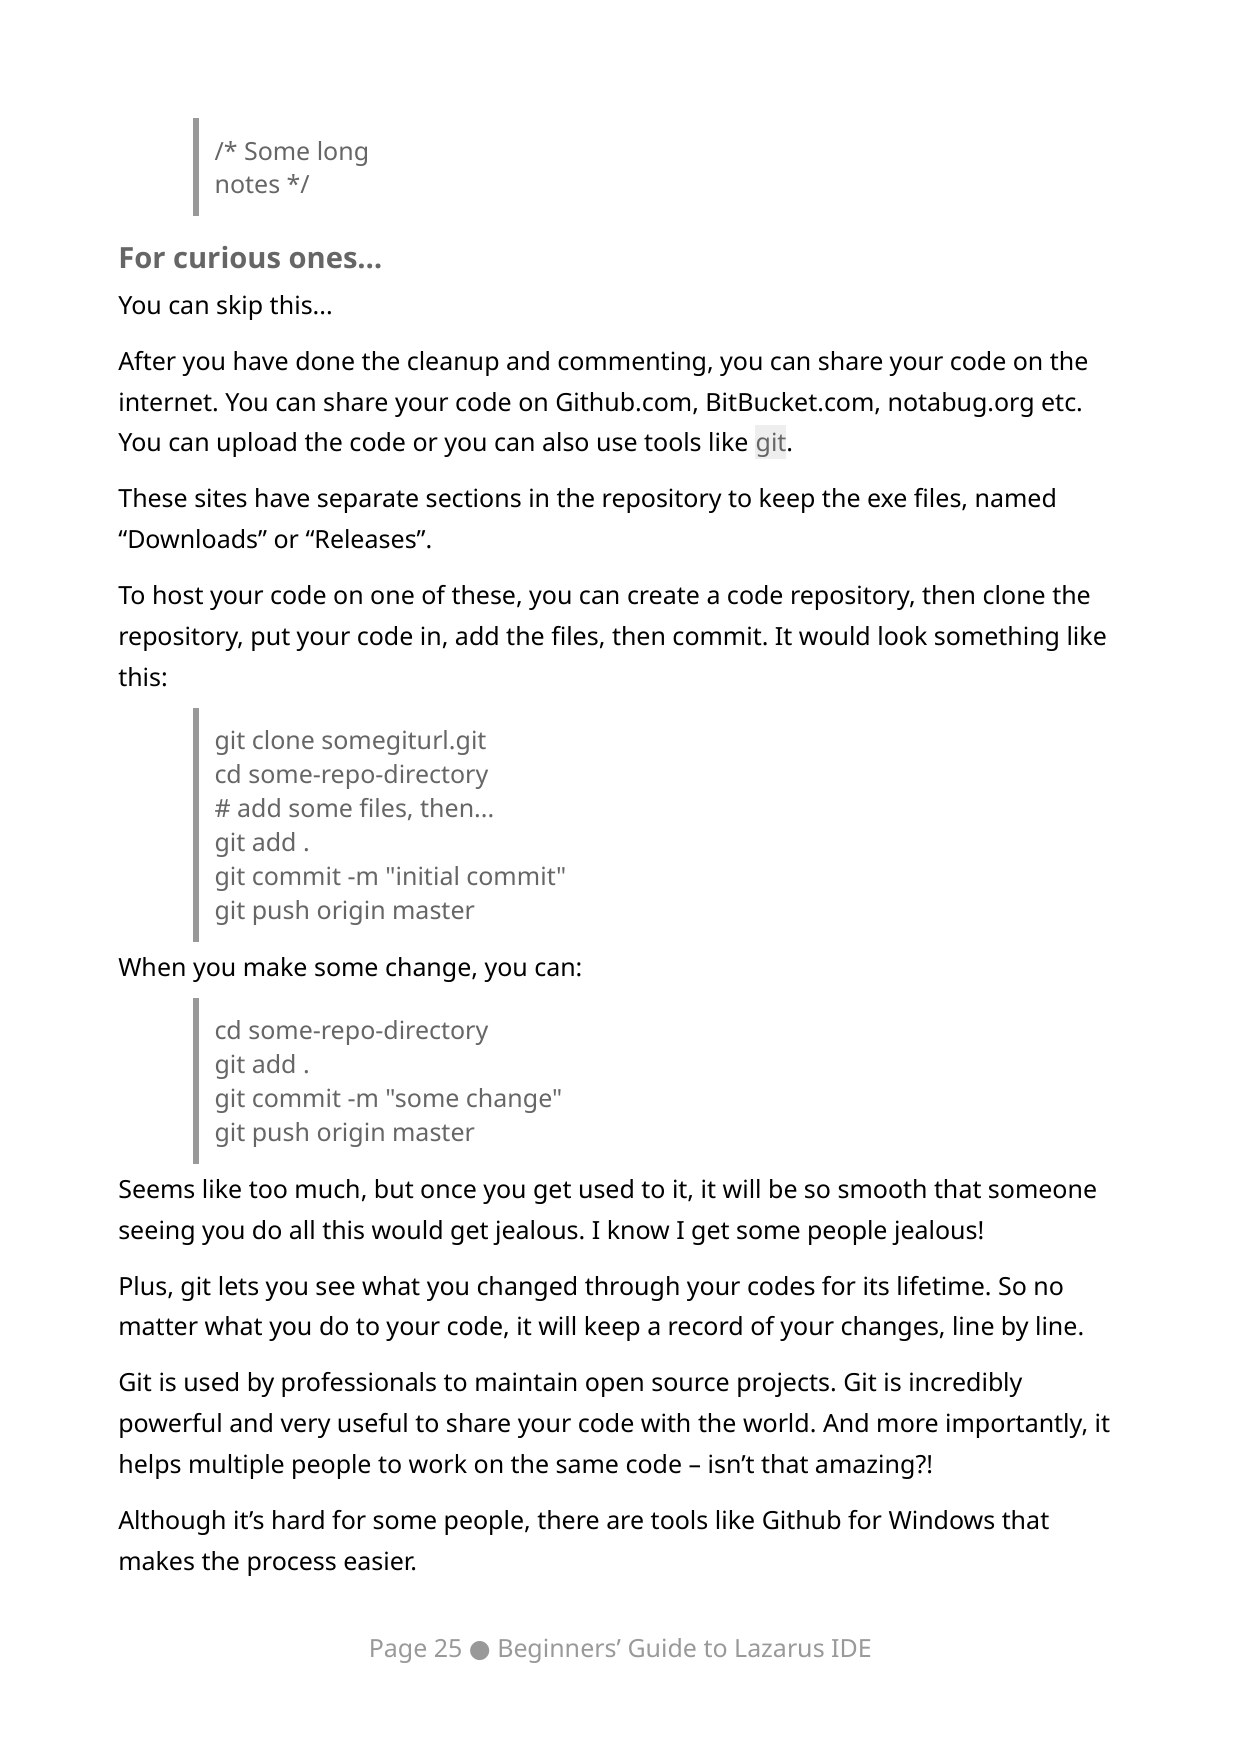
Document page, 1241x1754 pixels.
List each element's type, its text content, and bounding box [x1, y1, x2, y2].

text Although it’s hard for some people, there are tools like Github for Windows that makes the process easier. [118, 1502, 1122, 1577]
text # add some files, then... [199, 791, 1047, 825]
text You can skip this... [118, 287, 1122, 322]
text notes */ [199, 167, 1047, 216]
text git commit -m "some change" [199, 1081, 1047, 1115]
text When you make some change, you can: [118, 949, 1122, 983]
subtitle For curious ones… [118, 237, 1122, 277]
text Git is used by professionals to maintain open source projects. Git is incredibly powerful and very useful to share your code with the world. And more importantly, it helps multiple people to work on the same code – isn’t that amazing?! [118, 1365, 1122, 1481]
text cd some-repo-directory [199, 998, 1047, 1047]
text git add . [199, 825, 1047, 859]
text git add . [199, 1047, 1047, 1081]
text git commit -m "initial commit" [199, 859, 1047, 893]
text /* Some long [199, 118, 1047, 167]
text git clone somegiturl.git [193, 707, 1047, 757]
text Seems like too much, but once you get used to it, it will be so smooth that someone seeing you do all this would get jealous. I know I get some people jealous! [118, 1171, 1122, 1246]
text cd some-repo-directory [199, 757, 1047, 791]
text These sites have separate sections in the repository to keep the exe files, named “Downloads” or “Releases”. [118, 481, 1122, 556]
text Plus, git lets you see what you changed through your codes for its lifetime. So no matter what you do to your code, it will keep a record of your changes, line by line. [118, 1268, 1122, 1343]
text After you have done the cleanup and commenting, you can share your code on the internet. You can share your code on Github.com, BitBucket.com, notabug.org etc. You can upload the code or you can also use tools like git. [118, 343, 1122, 459]
text git push origin master [199, 893, 1047, 942]
text To host your code on one of these, you can create a code repository, then clone the repository, put your code in, add the files, then commit. It would look something like this: [118, 577, 1122, 693]
text git push origin master [199, 1115, 1047, 1164]
